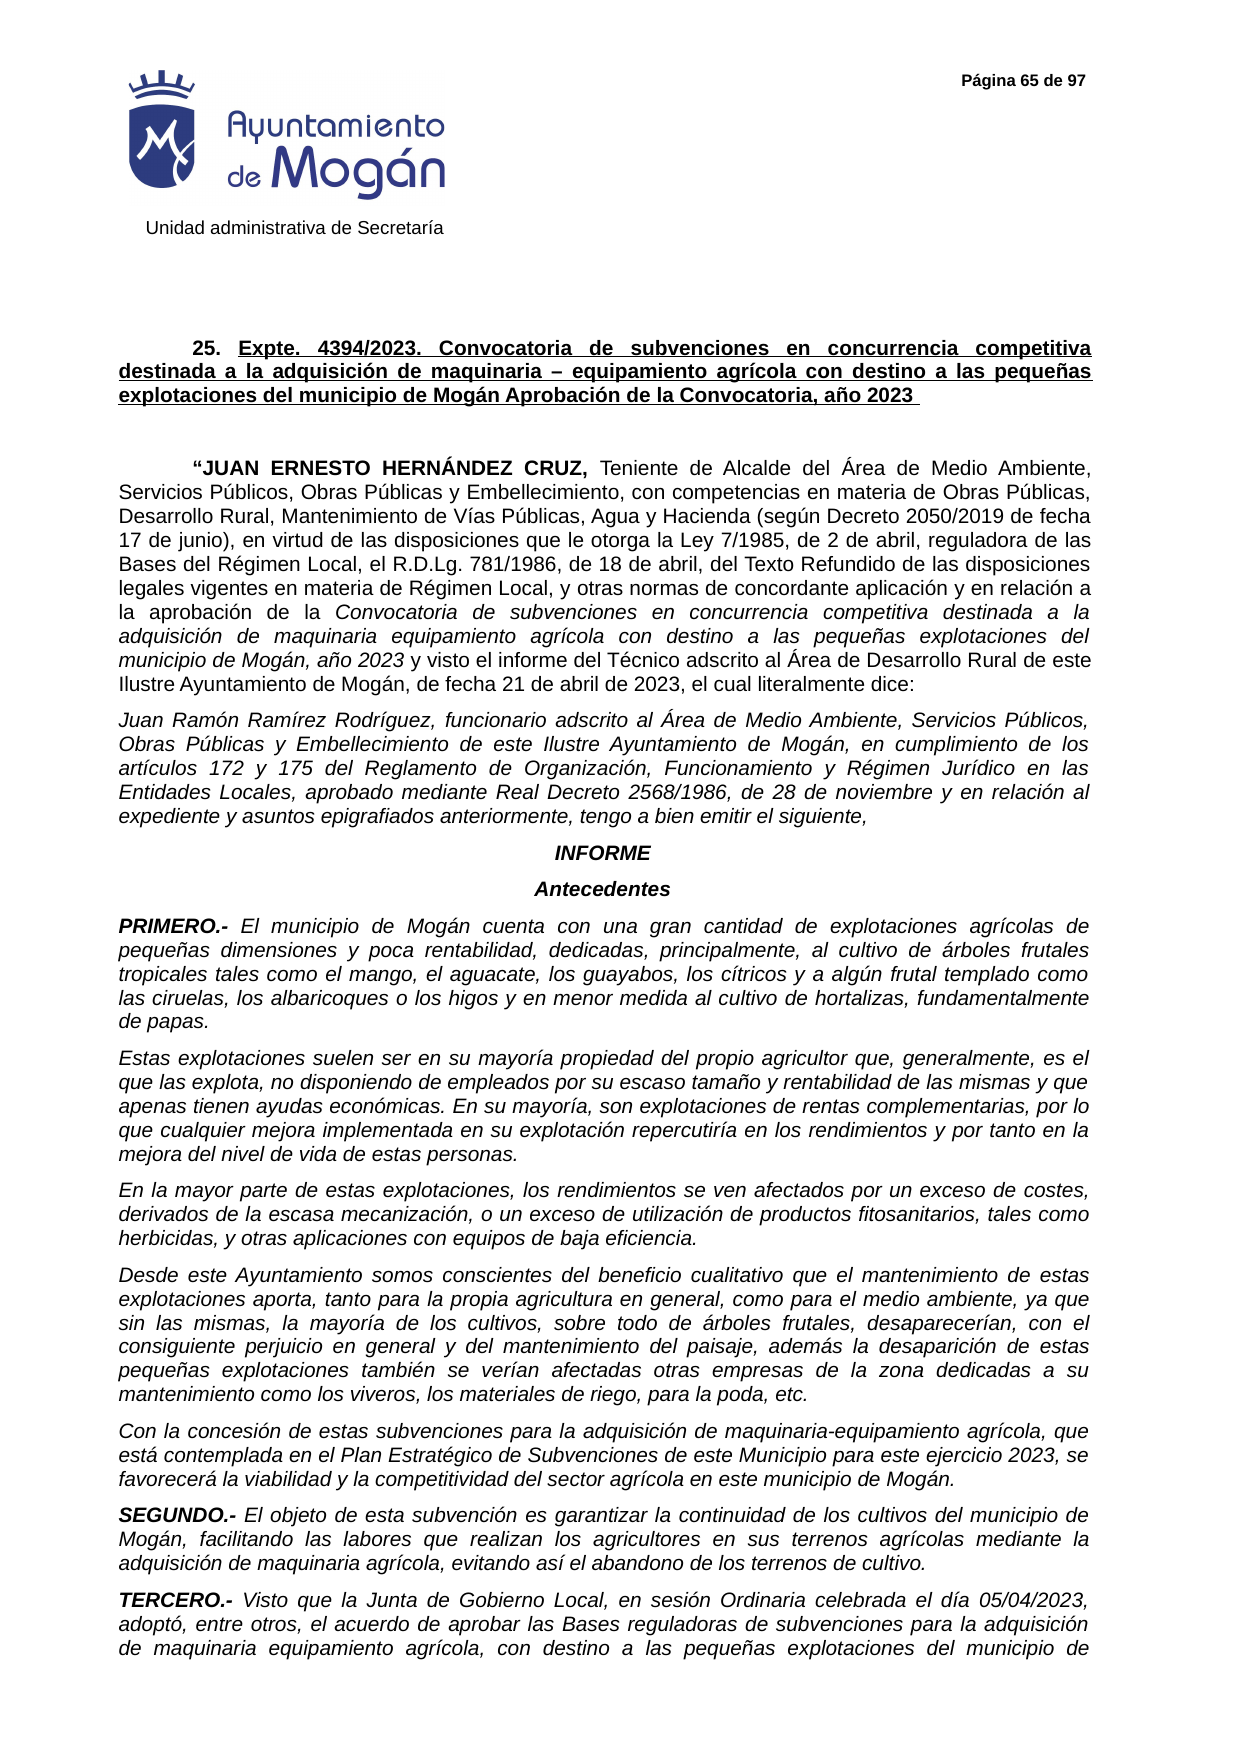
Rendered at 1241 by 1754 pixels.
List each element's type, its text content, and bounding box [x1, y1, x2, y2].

text Con la concesión de estas subvenciones para la adquisición de maquinaria-equipamiento agrícola, que está contemplada en el Plan Estratégico de Subvenciones de este Municipio para este ejercicio 2023, se favorecerá la viabilidad y la competitividad del sector agrícola en este municipio de Mogán. [118, 1419, 1092, 1491]
text En la mayor parte de estas explotaciones, los rendimientos se ven afectados por un exceso de costes, derivados de la escasa mecanización, o un exceso de utilización de productos fitosanitarios, tales como herbicidas, y otras aplicaciones con equipos de baja eficiencia. [118, 1178, 1092, 1250]
text SEGUNDO.- El objeto de esta subvención es garantizar la continuidad de los cultivos del municipio de Mogán, facilitando las labores que realizan los agricultores en sus terrenos agrícolas mediante la adquisición de maquinaria agrícola, evitando así el abandono de los terrenos de cultivo. [118, 1503, 1092, 1575]
text explotaciones del municipio de Mogán Aprobación de la Convocatoria, año 2023 [118, 381, 1092, 407]
text PRIMERO.- El municipio de Mogán cuenta con una gran cantidad de explotaciones agrícolas de pequeñas dimensiones y poca rentabilidad, dedicadas, principalmente, al cultivo de árboles frutales tropicales tales como el mango, el aguacate, los guayabos, los cítricos y a algún frutal templado como las ciruelas, los albaricoques o los higos y en menor medida al cultivo de hortalizas, fundamentalmente de papas. [118, 913, 1092, 1033]
text 25. Expte. 4394/2023. Convocatoria de subvenciones en concurrencia competitiva destinada a la adquisición de maquinaria – equipamiento agrícola con destino a las pequeñas [118, 335, 1092, 380]
text Estas explotaciones suelen ser en su mayoría propiedad del propio agricultor que, generalmente, es el que las explota, no disponiendo de empleados por su escaso tamaño y rentabilidad de las mismas y que apenas tienen ayudas económicas. En su mayoría, son explotaciones de rentas complementarias, por lo que cualquier mejora implementada en su explotación repercutiría en los rendimientos y por tanto en la mejora del nivel de vida de estas personas. [118, 1046, 1092, 1166]
text “JUAN ERNESTO HERNÁNDEZ CRUZ, Teniente de Alcalde del Área de Medio Ambiente, Servicios Públicos, Obras Públicas y Embellecimiento, con competencias en materia de Obras Públicas, Desarrollo Rural, Mantenimiento de Vías Públicas, Agua y Hacienda (según Decreto 2050/2019 de fecha 17 de junio), en virtud de las disposiciones que le otorga la Ley 7/1985, de 2 de abril, reguladora de las Bases del Régimen Local, el R.D.Lg. 781/1986, de 18 de abril, del Texto Refundido de las disposiciones legales vigentes en materia de Régimen Local, y otras normas de concordante aplicación y en relación a la aprobación de la Convocatoria de subvenciones en concurrencia competitiva destinada a la adquisición de maquinaria equipamiento agrícola con destino a las pequeñas explotaciones del municipio de Mogán, año 2023 y visto el informe del Técnico adscrito al Área de Desarrollo Rural de este Ilustre Ayuntamiento de Mogán, de fecha 21 de abril de 2023, el cual literalmente dice: [118, 456, 1092, 696]
text INFORME [118, 841, 1092, 864]
text Antecedentes [118, 877, 1092, 901]
text Juan Ramón Ramírez Rodríguez, funcionario adscrito al Área de Medio Ambiente, Servicios Públicos, Obras Públicas y Embellecimiento de este Ilustre Ayuntamiento de Mogán, en cumplimiento de los artículos 172 y 175 del Reglamento de Organización, Funcionamiento y Régimen Jurídico en las Entidades Locales, aprobado mediante Real Decreto 2568/1986, de 28 de noviembre y en relación al expediente y asuntos epigrafiados anteriormente, tengo a bien emitir el siguiente, [118, 708, 1092, 828]
text TERCERO.- Visto que la Junta de Gobierno Local, en sesión Ordinaria celebrada el día 05/04/2023, adoptó, entre otros, el acuerdo de aprobar las Bases reguladoras de subvenciones para la adquisición de maquinaria equipamiento agrícola, con destino a las pequeñas explotaciones del municipio de [118, 1587, 1092, 1659]
text Desde este Ayuntamiento somos conscientes del beneficio cualitativo que el mantenimiento de estas explotaciones aporta, tanto para la propia agricultura en general, como para el medio ambiente, ya que sin las mismas, la mayoría de los cultivos, sobre todo de árboles frutales, desaparecerían, con el consiguiente perjuicio en general y del mantenimiento del paisaje, además la desaparición de estas pequeñas explotaciones también se verían afectadas otras empresas de la zona dedicadas a su mantenimiento como los viveros, los materiales de riego, para la poda, etc. [118, 1262, 1092, 1406]
picture [128, 70, 445, 206]
